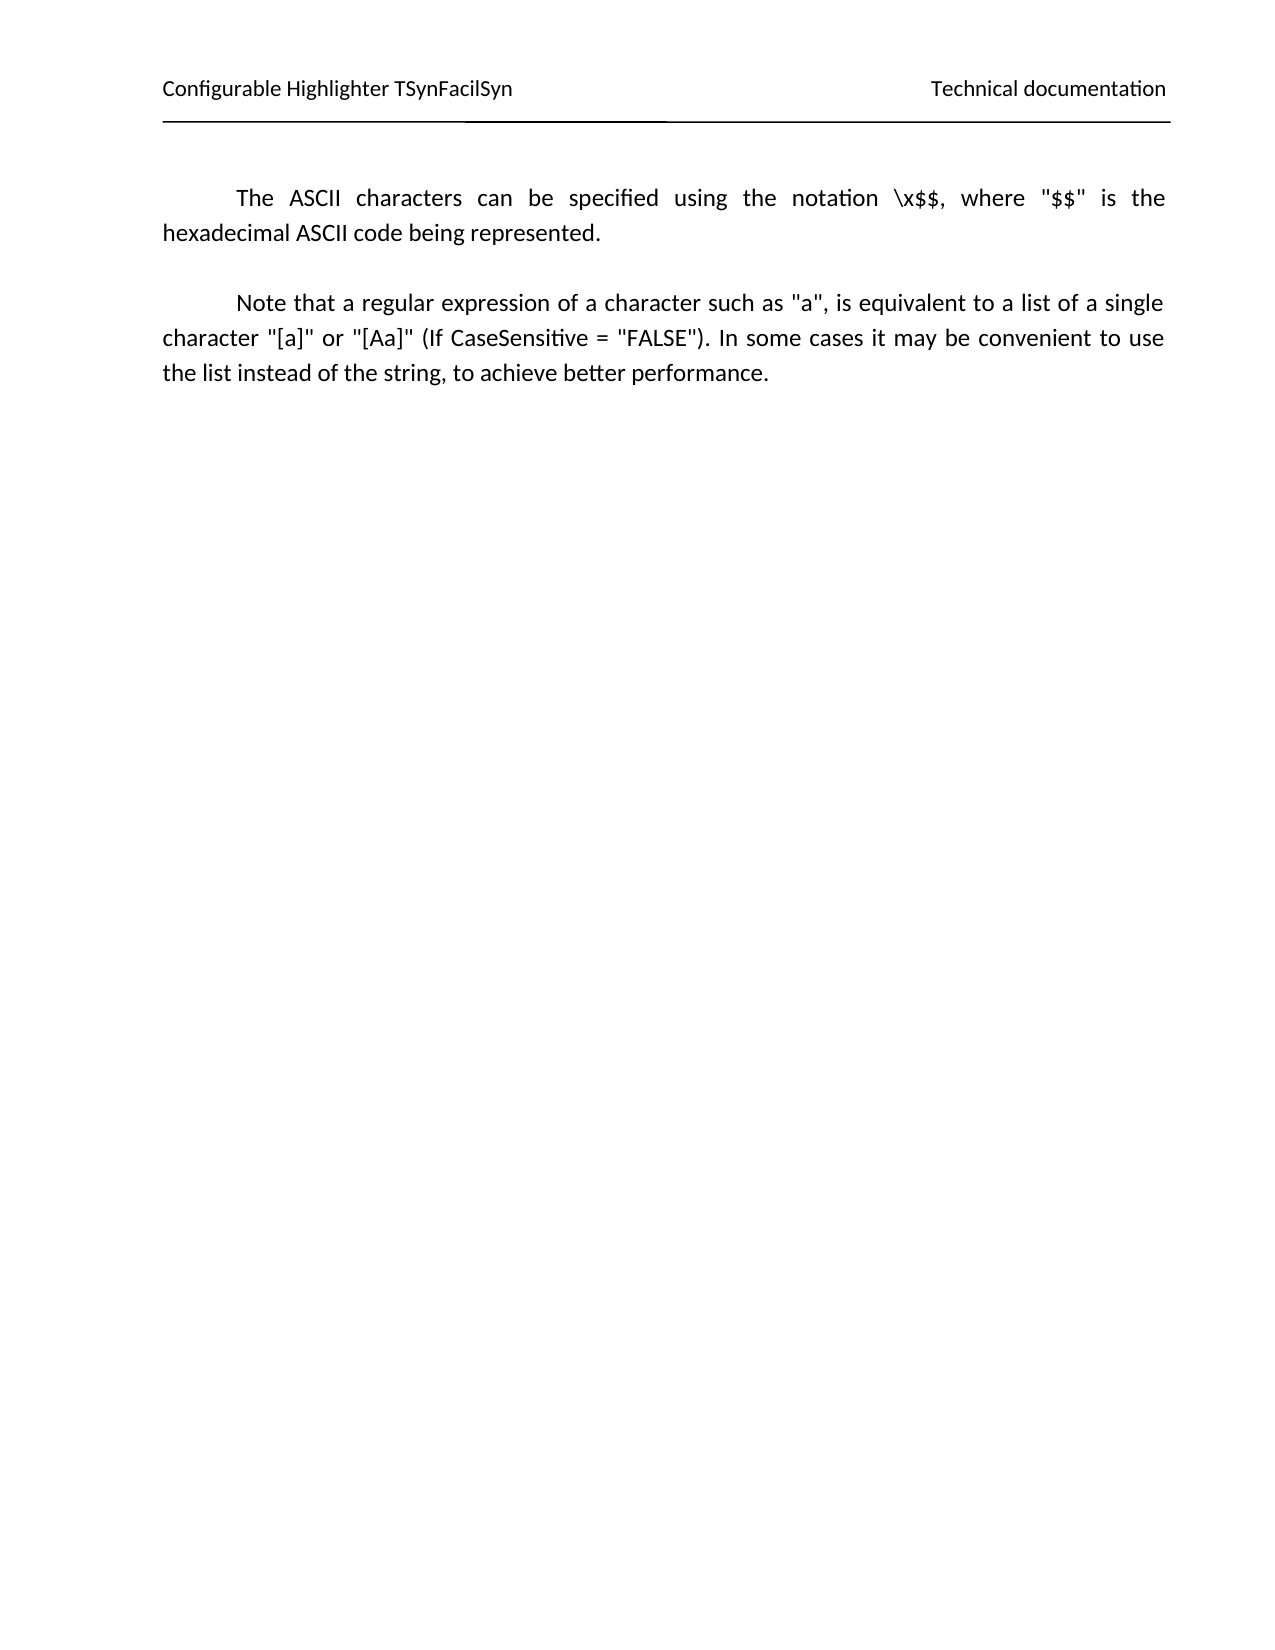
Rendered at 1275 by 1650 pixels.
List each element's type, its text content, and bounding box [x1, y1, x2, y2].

text Note that a regular expression of a character such as "a", is equivalent to a list of a single character "[a]" or "[Aa]" (If CaseSensitive = "FALSE"). In some cases it may be convenient to use the list instead of the string, to achieve better performance. [162, 253, 1167, 388]
text The ASCII characters can be specified using the notation \x$$, where "$$" is the hexadecimal ASCII code being represented. [162, 148, 1167, 248]
